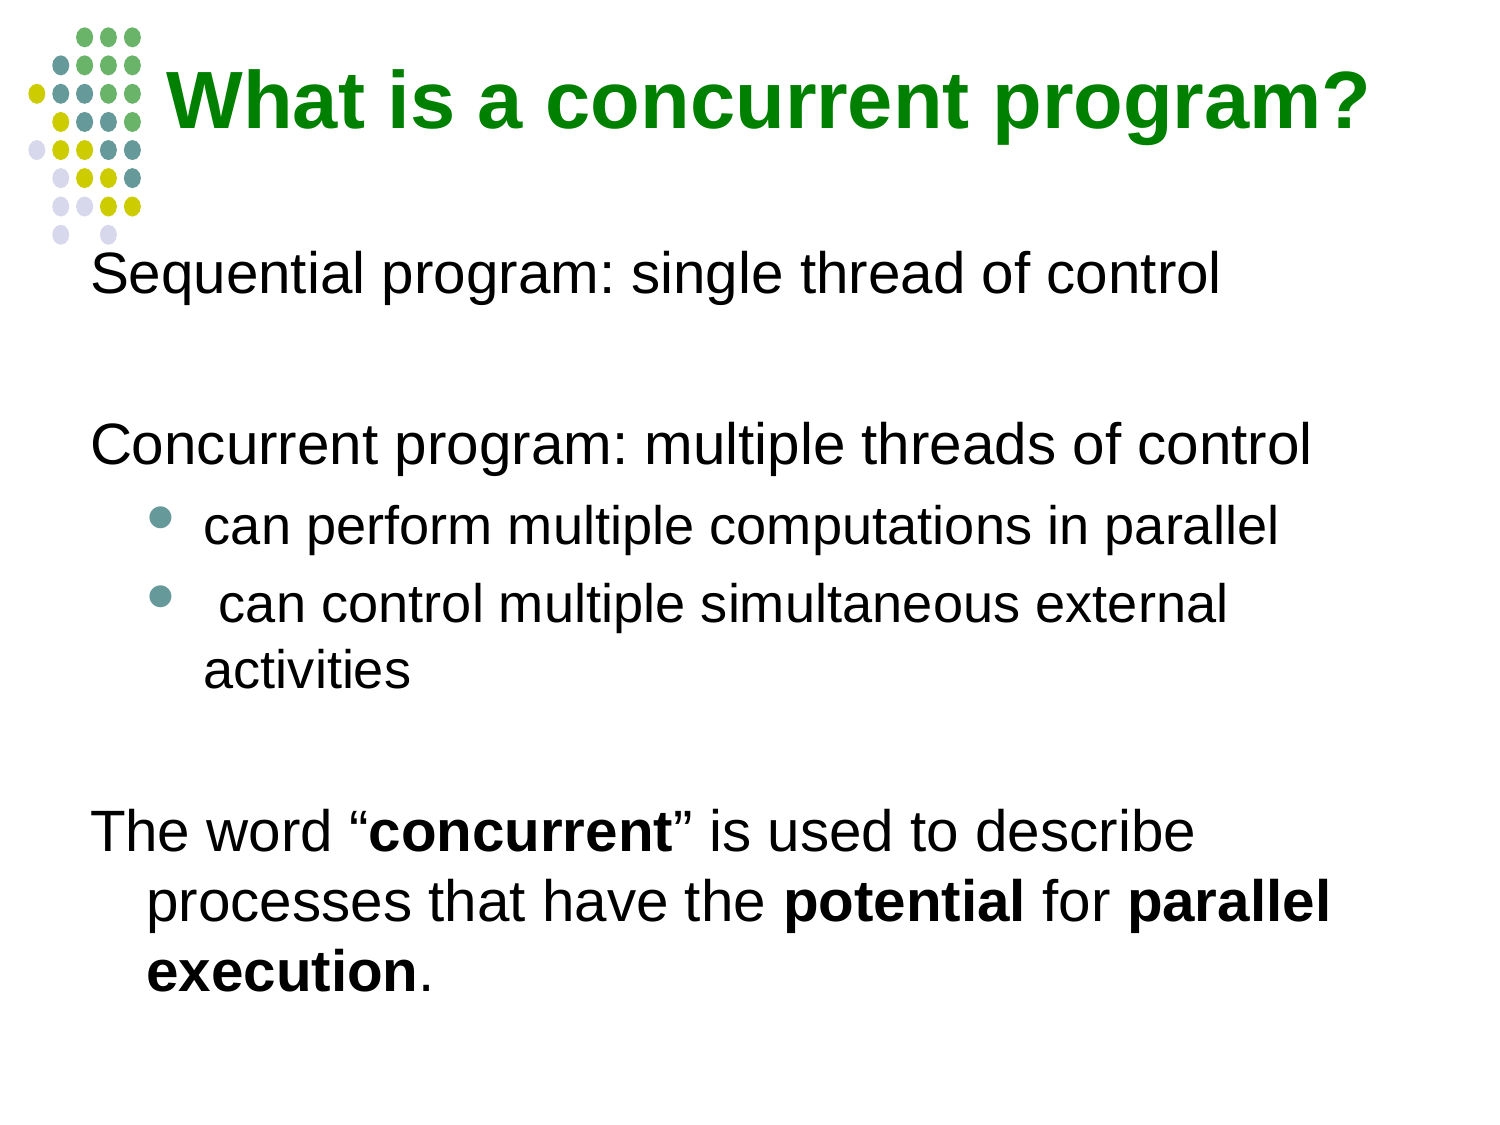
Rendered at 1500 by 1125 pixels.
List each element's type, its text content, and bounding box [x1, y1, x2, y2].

title What is a concurrent program? [151, 40, 1390, 176]
list Sequential program: single thread of control Concurrent program: multiple threads of control can perform multiple computations in parallel can control multiple simultaneous external activities The word “concurrent” is used to describe processes that have the potential for parallel execution. [75, 228, 1426, 1097]
